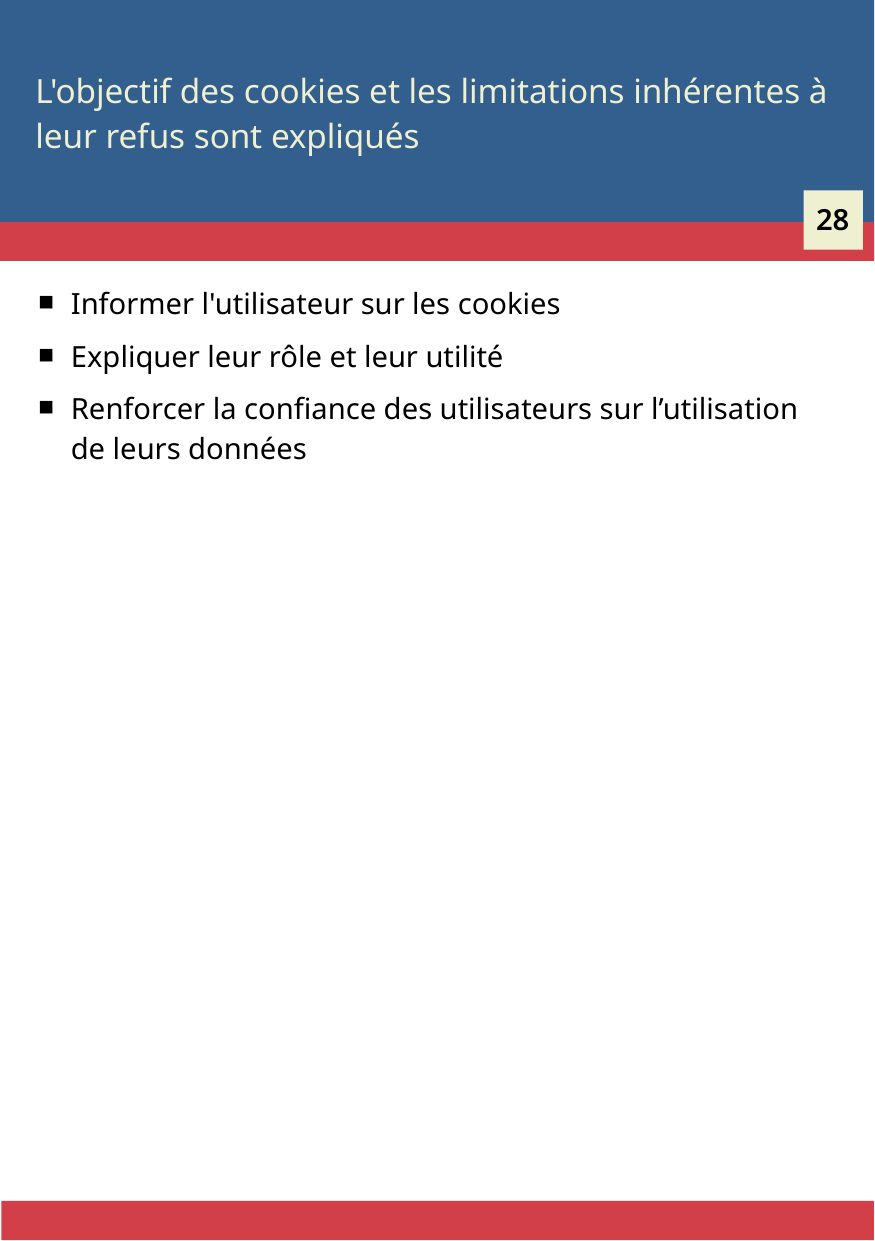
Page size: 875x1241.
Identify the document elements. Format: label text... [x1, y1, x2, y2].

title L'objectif des cookies et les limitations inhérentes à leur refus sont expliqués [35, 13, 839, 213]
text_box 28 [803, 188, 863, 249]
list Informer l'utilisateur sur les cookies Expliquer leur rôle et leur utilité Renforcer la confiance des utilisateurs sur l’utilisation de leurs données [23, 283, 839, 1111]
